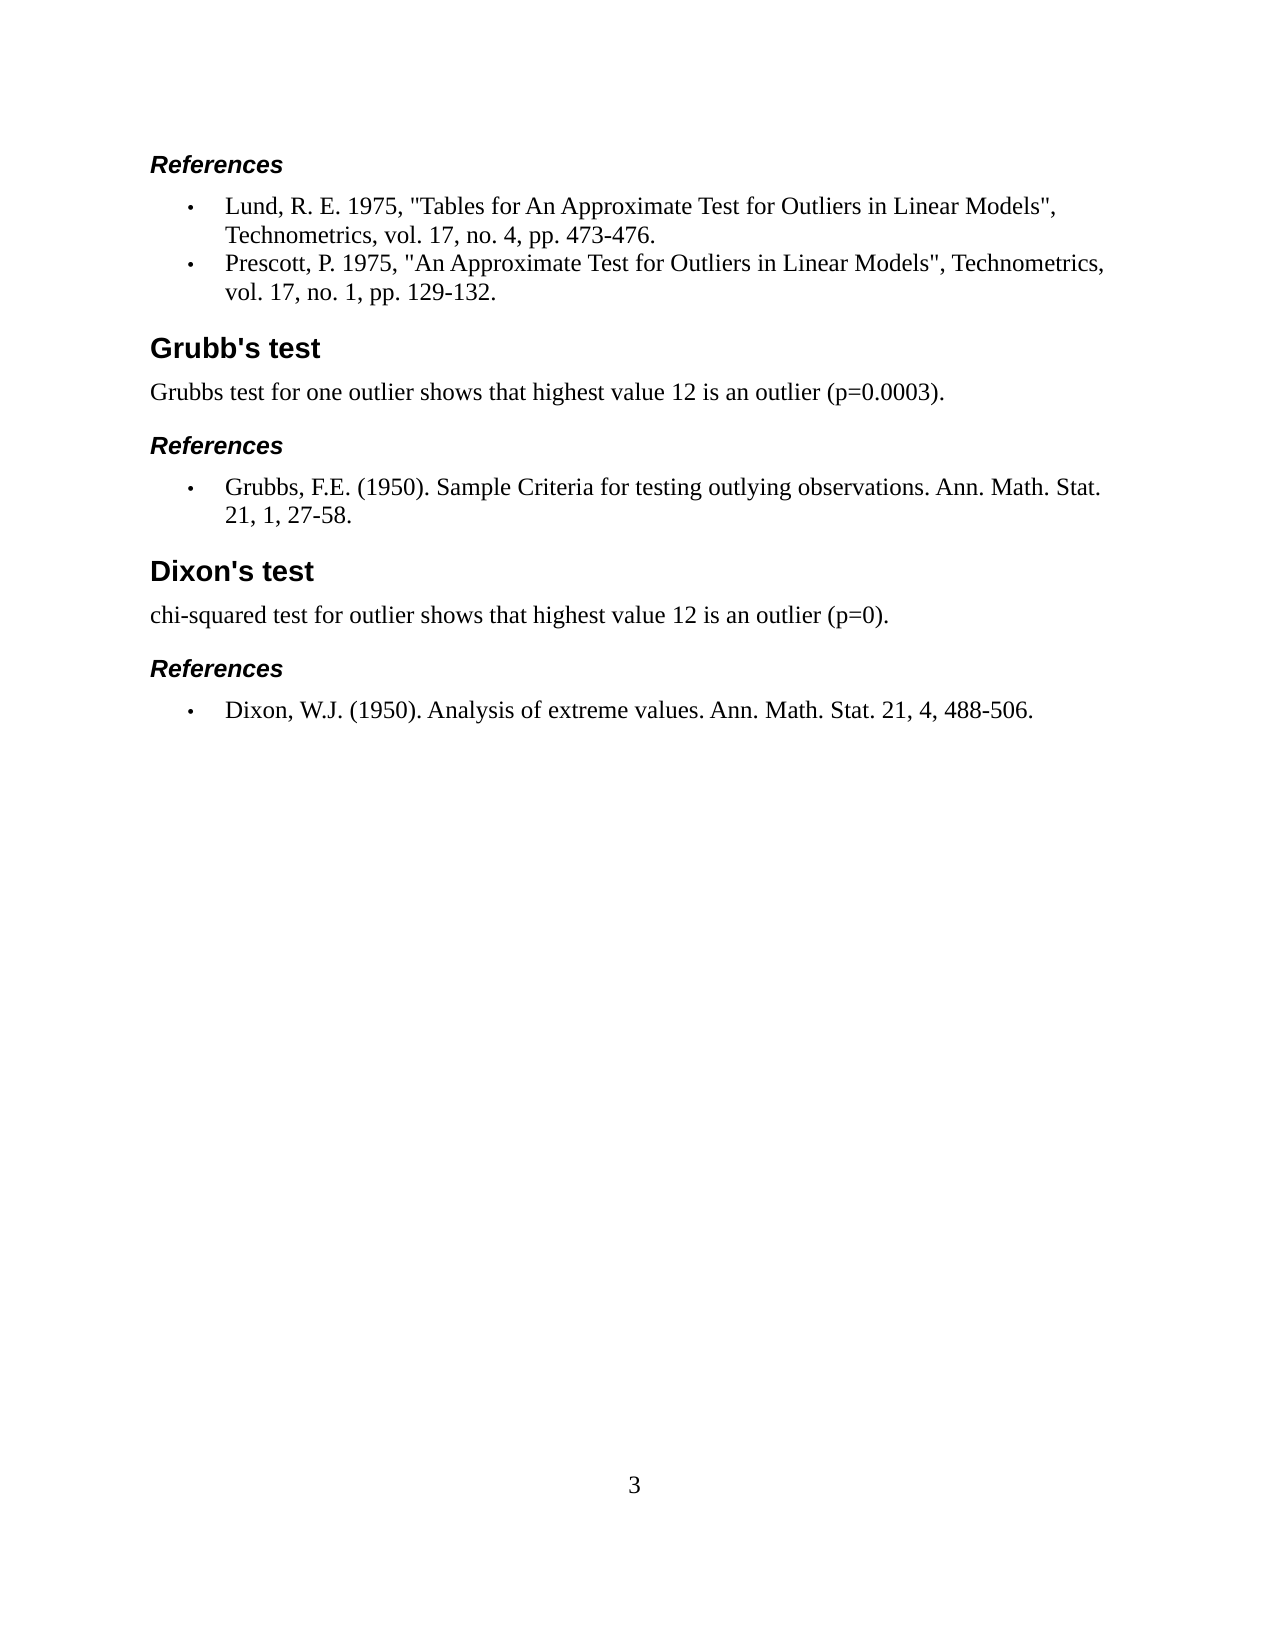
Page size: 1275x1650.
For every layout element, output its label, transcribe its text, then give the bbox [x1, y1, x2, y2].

subtitle References [150, 150, 1125, 178]
list Prescott, P. 1975, "An Approximate Test for Outliers in Linear Models", Technometrics, vol. 17, no. 1, pp. 129-132. [187, 248, 1125, 306]
subtitle Dixon's test [150, 554, 1125, 588]
subtitle References [150, 654, 1125, 683]
text chi-squared test for outlier shows that highest value 12 is an outlier (p=0). [150, 600, 1125, 629]
subtitle References [150, 431, 1125, 459]
list Dixon, W.J. (1950). Analysis of extreme values. Ann. Math. Stat. 21, 4, 488-506. [187, 695, 1125, 724]
subtitle Grubb's test [150, 331, 1125, 364]
list Grubbs, F.E. (1950). Sample Criteria for testing outlying observations. Ann. Math. Stat. 21, 1, 27-58. [187, 472, 1125, 529]
list Lund, R. E. 1975, "Tables for An Approximate Test for Outliers in Linear Models", Technometrics, vol. 17, no. 4, pp. 473-476. [187, 191, 1125, 248]
text Grubbs test for one outlier shows that highest value 12 is an outlier (p=0.0003). [150, 377, 1125, 406]
